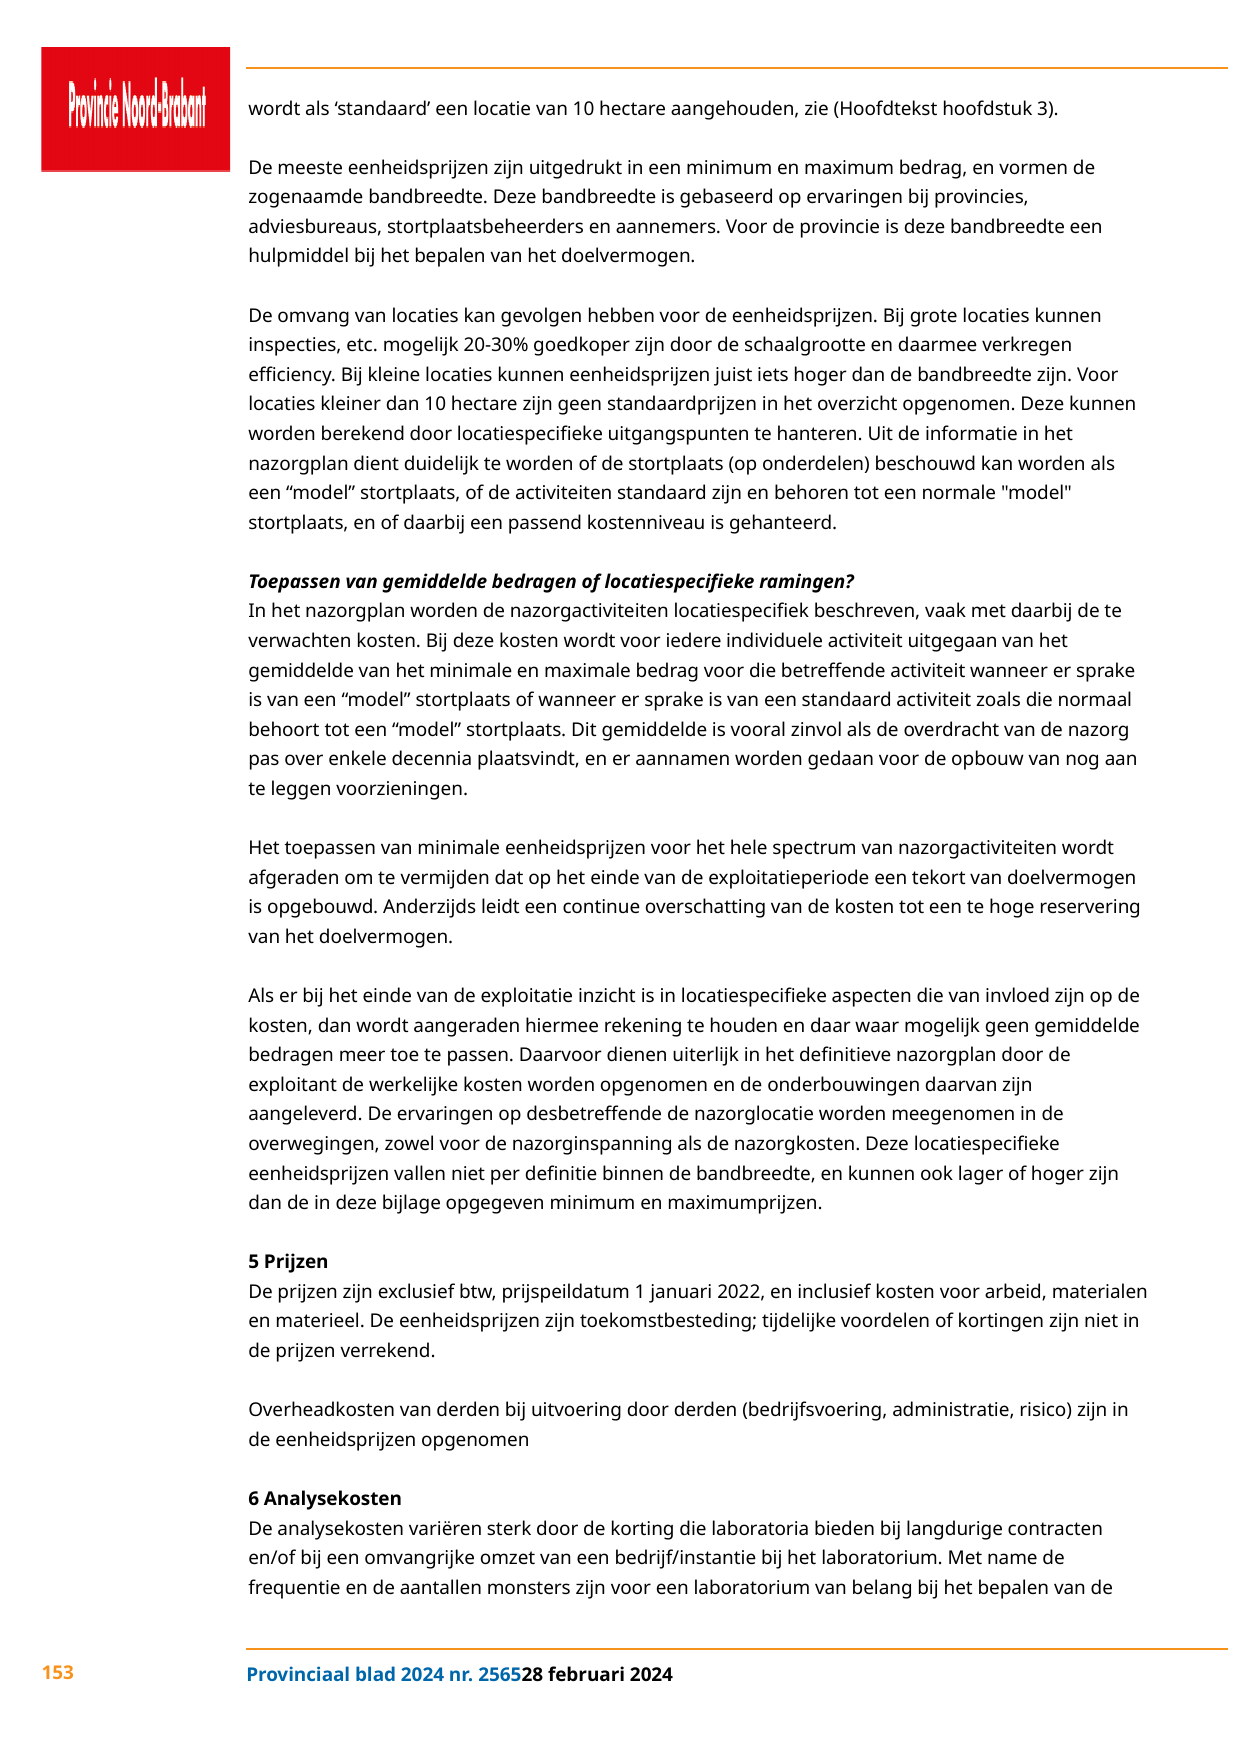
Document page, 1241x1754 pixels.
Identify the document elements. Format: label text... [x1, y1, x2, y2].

text Toepassen van gemiddelde bedragen of locatiespecifieke ramingen? [248, 568, 1152, 594]
picture [41, 47, 231, 172]
text De meeste eenheidsprijzen zijn uitgedrukt in een minimum en maximum bedrag, en vormen de zogenaamde bandbreedte. Deze bandbreedte is gebaseerd op ervaringen bij provincies, adviesbureaus, stortplaatsbeheerders en aannemers. Voor de provincie is deze bandbreedte een hulpmiddel bij het bepalen van het doelvermogen. [248, 154, 1152, 268]
text De prijzen zijn exclusief btw, prijspeildatum 1 januari 2022, en inclusief kosten voor arbeid, materialen en materieel. De eenheidsprijzen zijn toekomstbesteding; tijdelijke voordelen of kortingen zijn niet in de prijzen verrekend. [248, 1278, 1152, 1363]
text 6 Analysekosten [248, 1485, 1152, 1511]
text Het toepassen van minimale eenheidsprijzen voor het hele spectrum van nazorgactiviteiten wordt afgeraden om te vermijden dat op het einde van de exploitatieperiode een tekort van doelvermogen is opgebouwd. Anderzijds leidt een continue overschatting van de kosten tot een te hoge reservering van het doelvermogen. [248, 834, 1152, 949]
text 5 Prijzen [248, 1248, 1152, 1274]
text De analysekosten variëren sterk door de korting die laboratoria bieden bij langdurige contracten en/of bij een omvangrijke omzet van een bedrijf/instantie bij het laboratorium. Met name de frequentie en de aantallen monsters zijn voor een laboratorium van belang bij het bepalen van de [248, 1515, 1152, 1600]
text Overheadkosten van derden bij uitvoering door derden (bedrijfsvoering, administratie, risico) zijn in de eenheidsprijzen opgenomen [248, 1396, 1152, 1452]
text De omvang van locaties kan gevolgen hebben voor de eenheidsprijzen. Bij grote locaties kunnen inspecties, etc. mogelijk 20-30% goedkoper zijn door de schaalgrootte en daarmee verkregen efficiency. Bij kleine locaties kunnen eenheidsprijzen juist iets hoger dan de bandbreedte zijn. Voor locaties kleiner dan 10 hectare zijn geen standaardprijzen in het overzicht opgenomen. Deze kunnen worden berekend door locatiespecifieke uitgangspunten te hanteren. Uit de informatie in het nazorgplan dient duidelijk te worden of de stortplaats (op onderdelen) beschouwd kan worden als een “model” stortplaats, of de activiteiten standaard zijn en behoren tot een normale "model" stortplaats, en of daarbij een passend kostenniveau is gehanteerd. [248, 302, 1152, 535]
text In het nazorgplan worden de nazorgactiviteiten locatiespecifiek beschreven, vaak met daarbij de te verwachten kosten. Bij deze kosten wordt voor iedere individuele activiteit uitgegaan van het gemiddelde van het minimale en maximale bedrag voor die betreffende activiteit wanneer er sprake is van een “model” stortplaats of wanneer er sprake is van een standaard activiteit zoals die normaal behoort tot een “model” stortplaats. Dit gemiddelde is vooral zinvol als de overdracht van de nazorg pas over enkele decennia plaatsvindt, en er aannamen worden gedaan voor de opbouw van nog aan te leggen voorzieningen. [248, 598, 1152, 801]
text Als er bij het einde van de exploitatie inzicht is in locatiespecifieke aspecten die van invloed zijn op de kosten, dan wordt aangeraden hiermee rekening te houden en daar waar mogelijk geen gemiddelde bedragen meer toe te passen. Daarvoor dienen uiterlijk in het definitieve nazorgplan door de exploitant de werkelijke kosten worden opgenomen en de onderbouwingen daarvan zijn aangeleverd. De ervaringen op desbetreffende de nazorglocatie worden meegenomen in de overwegingen, zowel voor de nazorginspanning als de nazorgkosten. Deze locatiespecifieke eenheidsprijzen vallen niet per definitie binnen de bandbreedte, en kunnen ook lager of hoger zijn dan de in deze bijlage opgegeven minimum en maximumprijzen. [248, 982, 1152, 1215]
text wordt als ‘standaard’ een locatie van 10 hectare aangehouden, zie (Hoofdtekst hoofdstuk 3). [248, 95, 1152, 121]
